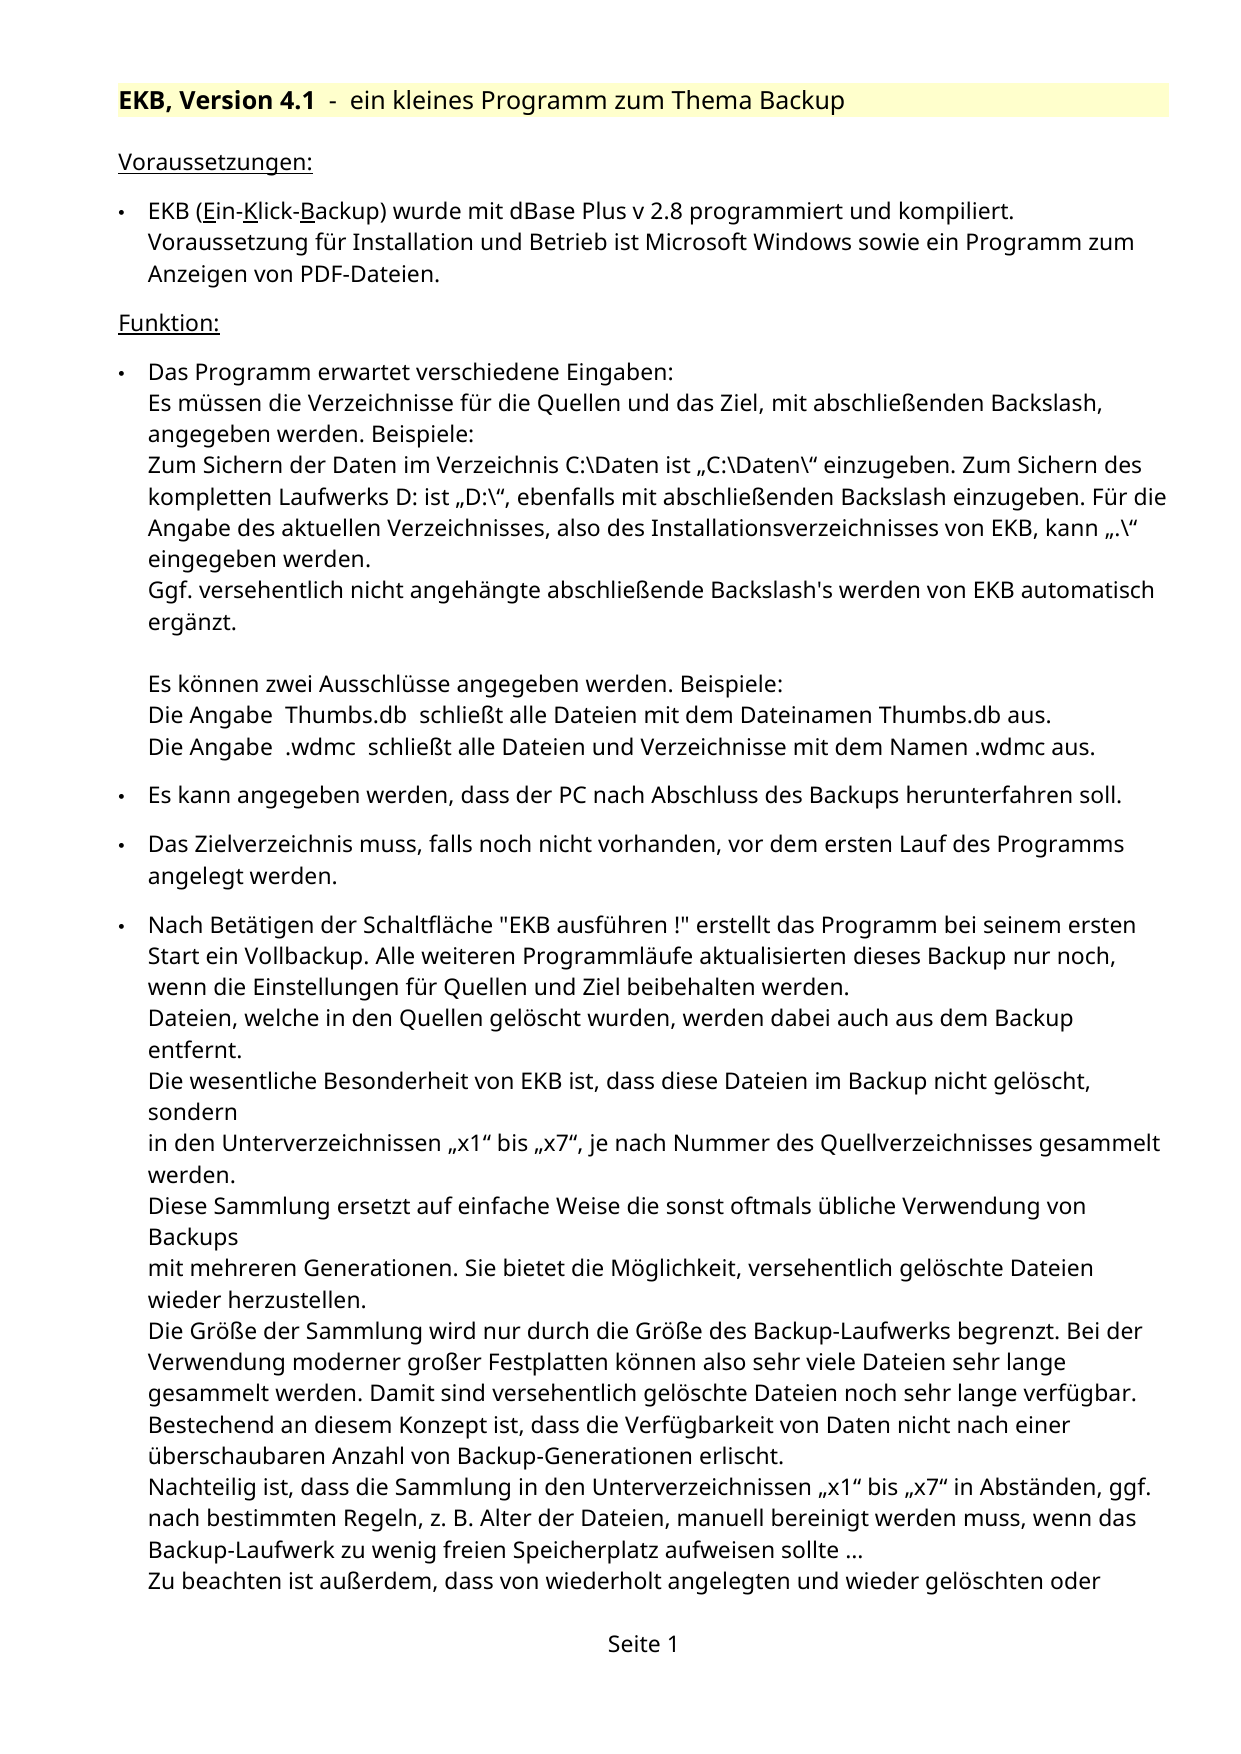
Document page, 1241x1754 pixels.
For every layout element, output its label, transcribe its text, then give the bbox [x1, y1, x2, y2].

list Das Zielverzeichnis muss, falls noch nicht vorhanden, vor dem ersten Lauf des Programms angelegt werden. [118, 828, 1169, 891]
text Funktion: [118, 307, 1169, 338]
text Voraussetzungen: [118, 146, 1169, 177]
list Nach Betätigen der Schaltfläche "EKB ausführen !" erstellt das Programm bei seinem ersten Start ein Vollbackup. Alle weiteren Programmläufe aktualisierten dieses Backup nur noch, wenn die Einstellungen für Quellen und Ziel beibehalten werden. Dateien, welche in den Quellen gelöscht wurden, werden dabei auch aus dem Backup entfernt. Die wesentliche Besonderheit von EKB ist, dass diese Dateien im Backup nicht gelöscht, sondern in den Unterverzeichnissen „x1“ bis „x7“, je nach Nummer des Quellverzeichnisses gesammelt werden. Diese Sammlung ersetzt auf einfache Weise die sonst oftmals übliche Verwendung von Backups mit mehreren Generationen. Sie bietet die Möglichkeit, versehentlich gelöschte Dateien wieder herzustellen. Die Größe der Sammlung wird nur durch die Größe des Backup-Laufwerks begrenzt. Bei der Verwendung moderner großer Festplatten können also sehr viele Dateien sehr lange gesammelt werden. Damit sind versehentlich gelöschte Dateien noch sehr lange verfügbar. Bestechend an diesem Konzept ist, dass die Verfügbarkeit von Daten nicht nach einer überschaubaren Anzahl von Backup-Generationen erlischt. Nachteilig ist, dass die Sammlung in den Unterverzeichnissen „x1“ bis „x7“ in Abständen, ggf. nach bestimmten Regeln, z. B. Alter der Dateien, manuell bereinigt werden muss, wenn das Backup-Laufwerk zu wenig freien Speicherplatz aufweisen sollte … Zu beachten ist außerdem, dass von wiederholt angelegten und wieder gelöschten oder [118, 909, 1169, 1596]
list EKB (Ein-Klick-Backup) wurde mit dBase Plus v 2.8 programmiert und kompiliert. Voraussetzung für Installation und Betrieb ist Microsoft Windows sowie ein Programm zum Anzeigen von PDF-Dateien. [118, 195, 1169, 289]
list Das Programm erwartet verschiedene Eingaben: Es müssen die Verzeichnisse für die Quellen und das Ziel, mit abschließenden Backslash, angegeben werden. Beispiele: Zum Sichern der Daten im Verzeichnis C:\Daten ist „C:\Daten\“ einzugeben. Zum Sichern des kompletten Laufwerks D: ist „D:\“, ebenfalls mit abschließenden Backslash einzugeben. Für die Angabe des aktuellen Verzeichnisses, also des Installationsverzeichnisses von EKB, kann „.\“ eingegeben werden. Ggf. versehentlich nicht angehängte abschließende Backslash's werden von EKB automatisch ergänzt. Es können zwei Ausschlüsse angegeben werden. Beispiele: Die Angabe Thumbs.db schließt alle Dateien mit dem Dateinamen Thumbs.db aus. Die Angabe .wdmc schließt alle Dateien und Verzeichnisse mit dem Namen .wdmc aus. [118, 356, 1169, 762]
list Es kann angegeben werden, dass der PC nach Abschluss des Backups herunterfahren soll. [118, 779, 1169, 811]
